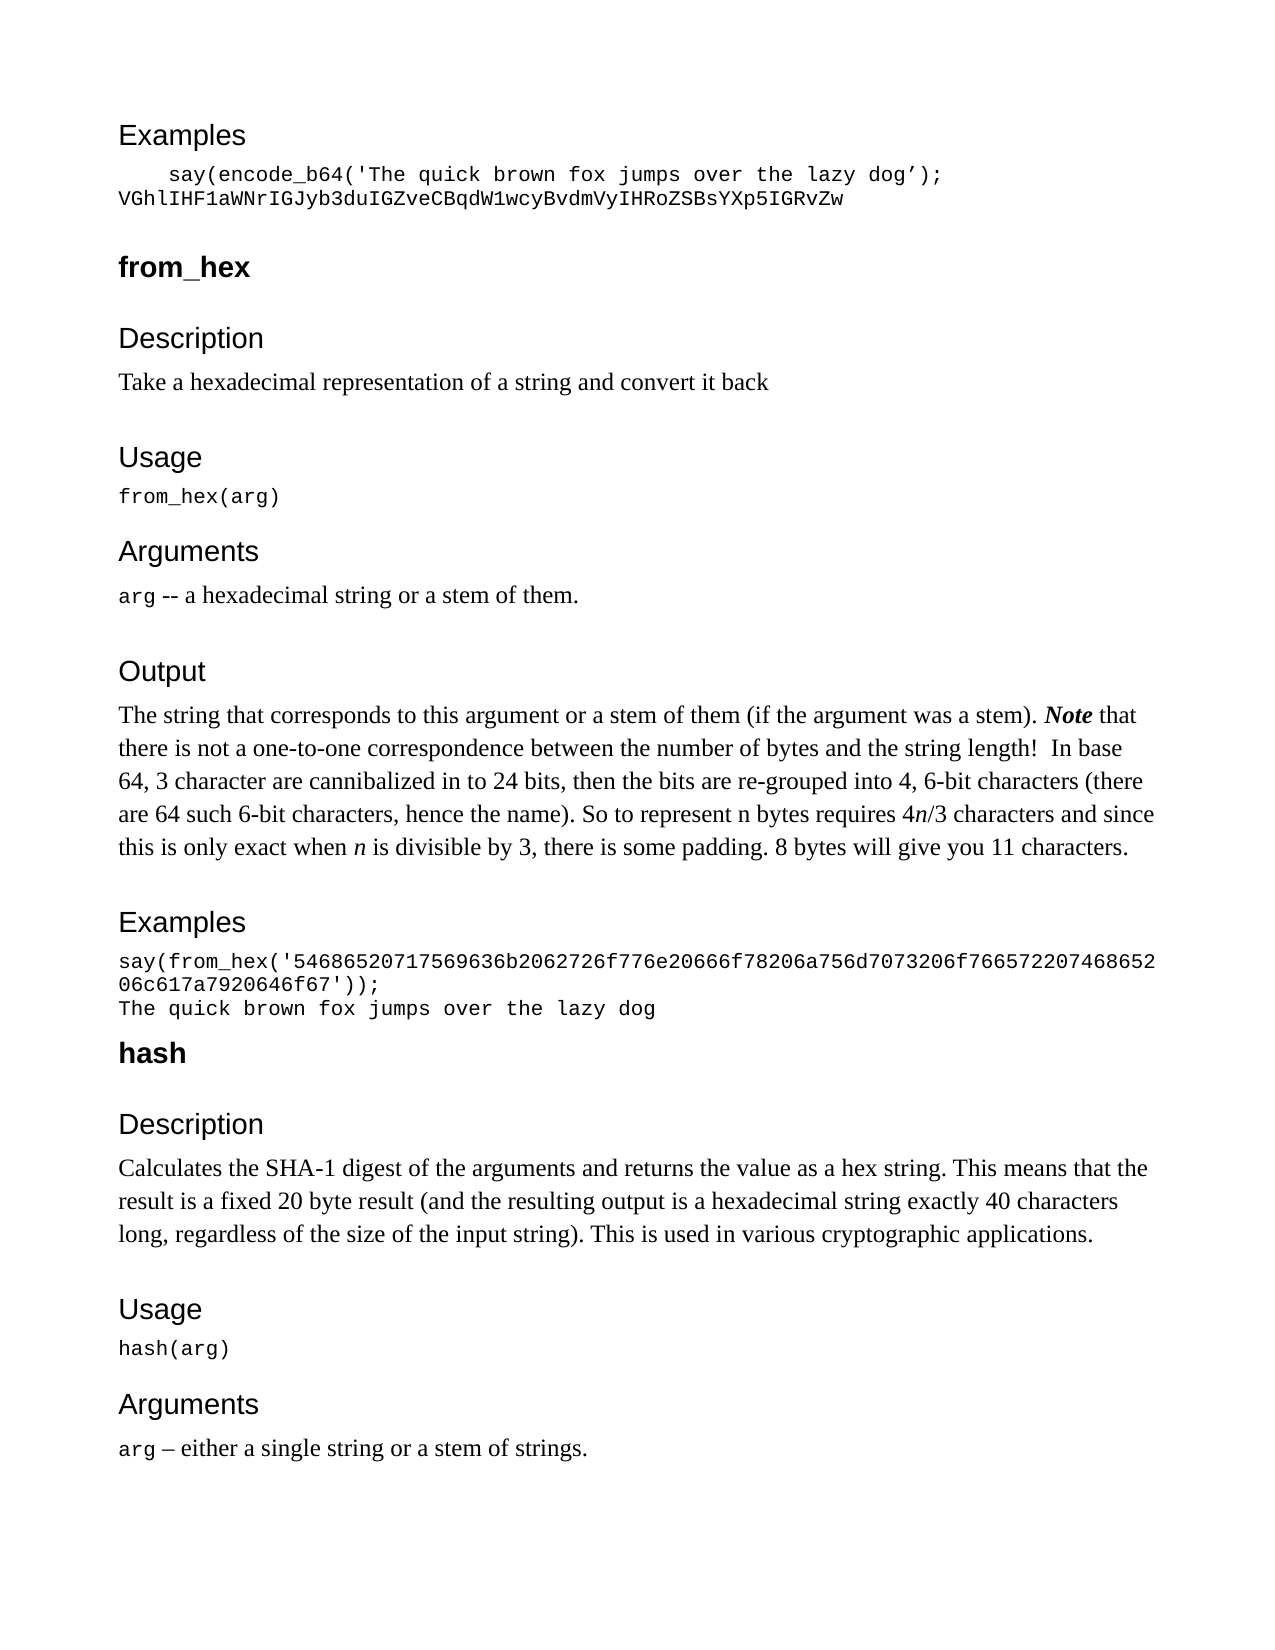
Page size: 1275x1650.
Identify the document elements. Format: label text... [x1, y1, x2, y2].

text VGhlIHF1aWNrIGJyb3duIGZveCBqdW1wcyBvdmVyIHRoZSBsYXp5IGRvZw [118, 188, 1157, 211]
subtitle Output [118, 654, 1157, 687]
subtitle Examples [118, 904, 1157, 938]
text The string that corresponds to this argument or a stem of them (if the argument was a stem). Note that there is not a one-to-one correspondence between the number of bytes and the string length! In base 64, 3 character are cannibalized in to 24 bits, then the bits are re-grouped into 4, 6-bit characters (there are 64 such 6-bit characters, hence the name). So to represent n bytes requires 4n/3 characters and since this is only exact when n is divisible by 3, there is some padding. 8 bytes will give you 11 characters. [118, 700, 1157, 861]
text arg – either a single string or a stem of strings. [118, 1433, 1157, 1462]
subtitle Usage [118, 1292, 1157, 1326]
subtitle from_hex [118, 250, 1157, 283]
text The quick brown fox jumps over the lazy dog [118, 998, 1157, 1022]
subtitle Examples [118, 118, 1157, 152]
subtitle Arguments [118, 1387, 1157, 1420]
text Take a hexadecimal representation of a string and convert it back [118, 367, 1157, 396]
text arg -- a hexadecimal string or a stem of them. [118, 580, 1157, 610]
subtitle hash [118, 1036, 1157, 1070]
text from_hex(arg) [118, 486, 1157, 509]
text hash(arg) [118, 1338, 1157, 1362]
text say(encode_b64('The quick brown fox jumps over the lazy dog’); [118, 164, 1157, 188]
subtitle Description [118, 321, 1157, 354]
text Calculates the SHA-1 digest of the arguments and returns the value as a hex string. This means that the result is a fixed 20 byte result (and the resulting output is a hexadecimal string exactly 40 characters long, regardless of the size of the input string). This is used in various cryptographic applications. [118, 1153, 1157, 1248]
text say(from_hex('54686520717569636b2062726f776e20666f78206a756d7073206f76657220746865206c617a7920646f67')); [118, 951, 1157, 998]
subtitle Arguments [118, 534, 1157, 568]
subtitle Description [118, 1107, 1157, 1141]
subtitle Usage [118, 439, 1157, 473]
